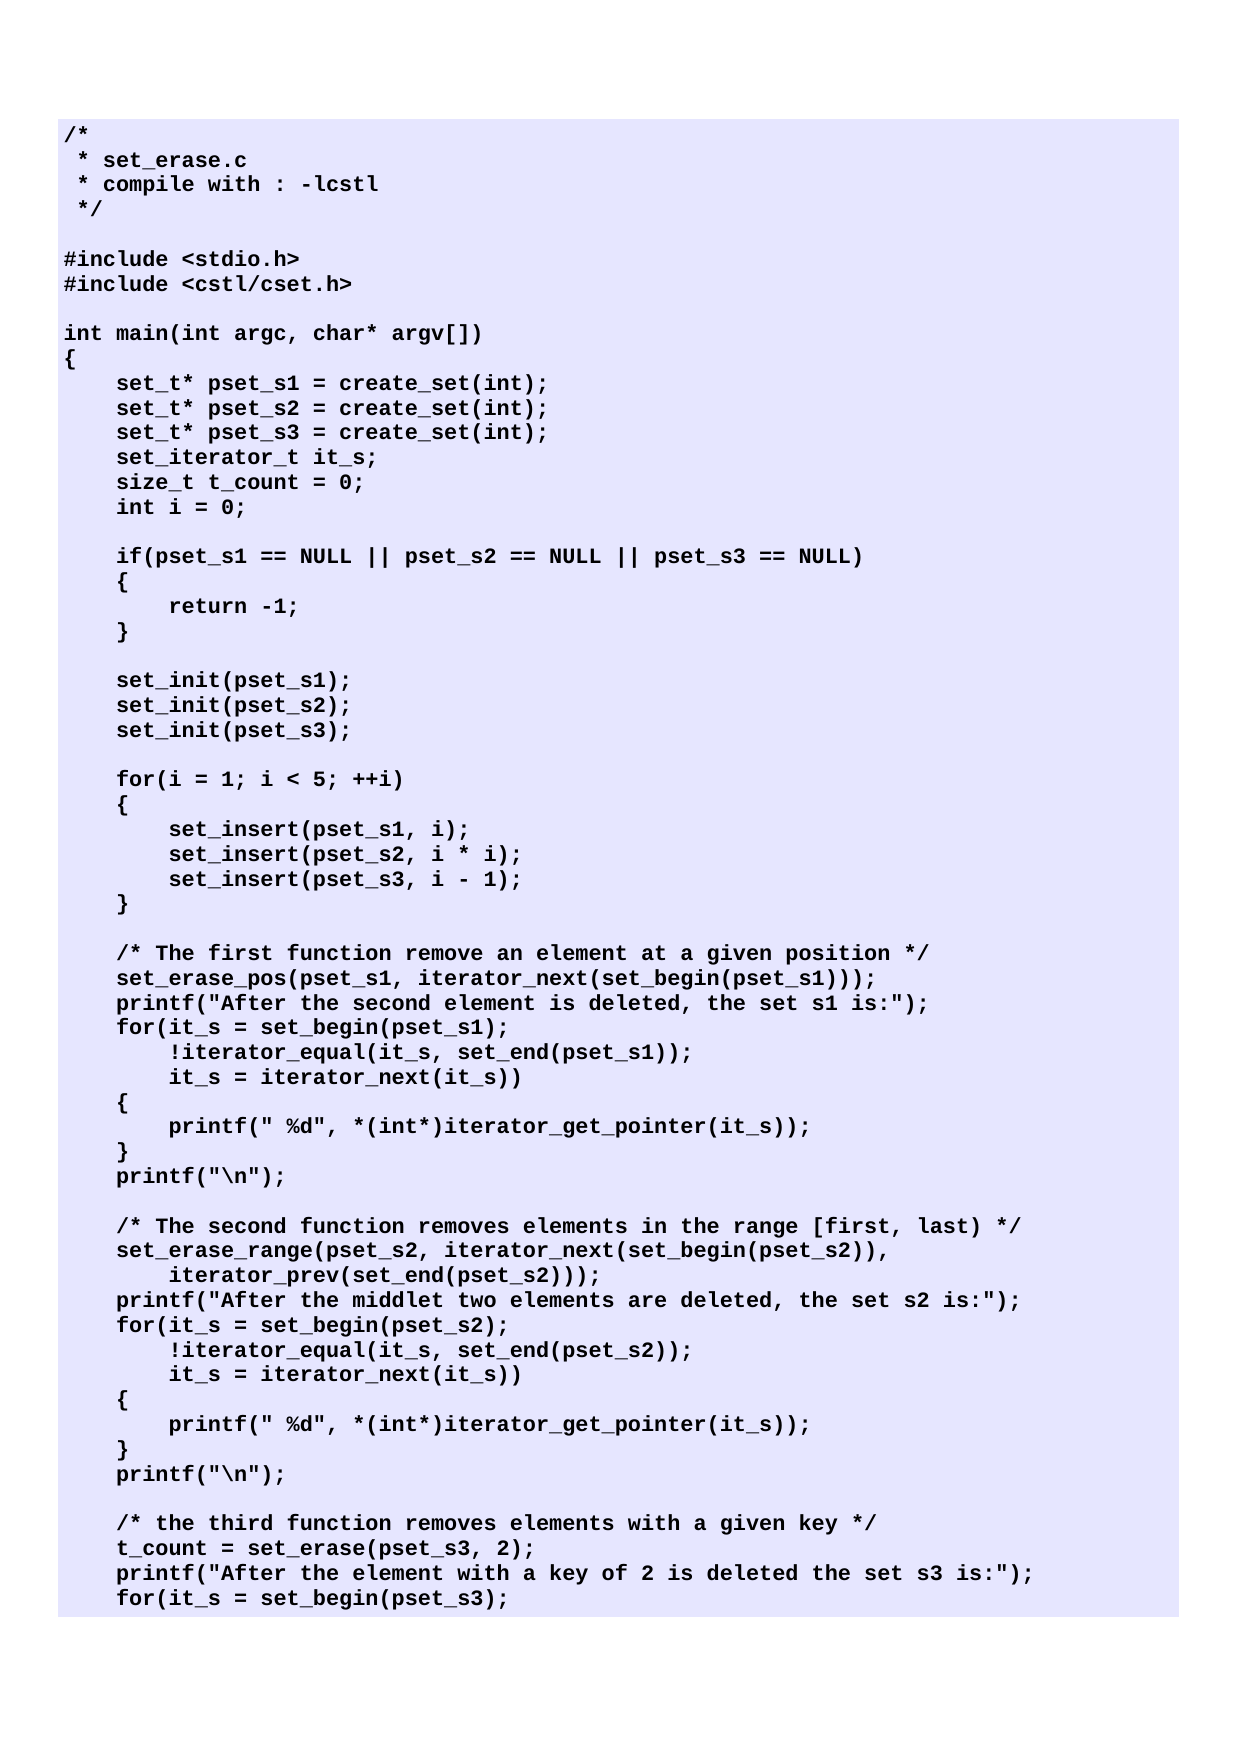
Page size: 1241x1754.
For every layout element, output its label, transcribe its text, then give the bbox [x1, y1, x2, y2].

table_header /* * set_erase.c * compile with : -lcstl */ #include <stdio.h> #include <cstl/cset.h> int main(int argc, char* argv[]) { set_t* pset_s1 = create_set(int); set_t* pset_s2 = create_set(int); set_t* pset_s3 = create_set(int); set_iterator_t it_s; size_t t_count = 0; int i = 0; if(pset_s1 == NULL || pset_s2 == NULL || pset_s3 == NULL) { return -1; } set_init(pset_s1); set_init(pset_s2); set_init(pset_s3); for(i = 1; i < 5; ++i) { set_insert(pset_s1, i); set_insert(pset_s2, i * i); set_insert(pset_s3, i - 1); } /* The first function remove an element at a given position */ set_erase_pos(pset_s1, iterator_next(set_begin(pset_s1))); printf("After the second element is deleted, the set s1 is:"); for(it_s = set_begin(pset_s1); !iterator_equal(it_s, set_end(pset_s1)); it_s = iterator_next(it_s)) { printf(" %d", *(int*)iterator_get_pointer(it_s)); } printf("\n"); /* The second function removes elements in the range [first, last) */ set_erase_range(pset_s2, iterator_next(set_begin(pset_s2)), iterator_prev(set_end(pset_s2))); printf("After the middlet two elements are deleted, the set s2 is:"); for(it_s = set_begin(pset_s2); !iterator_equal(it_s, set_end(pset_s2)); it_s = iterator_next(it_s)) { printf(" %d", *(int*)iterator_get_pointer(it_s)); } printf("\n"); /* the third function removes elements with a given key */ t_count = set_erase(pset_s3, 2); printf("After the element with a key of 2 is deleted the set s3 is:"); for(it_s = set_begin(pset_s3); [58, 119, 1179, 1617]
